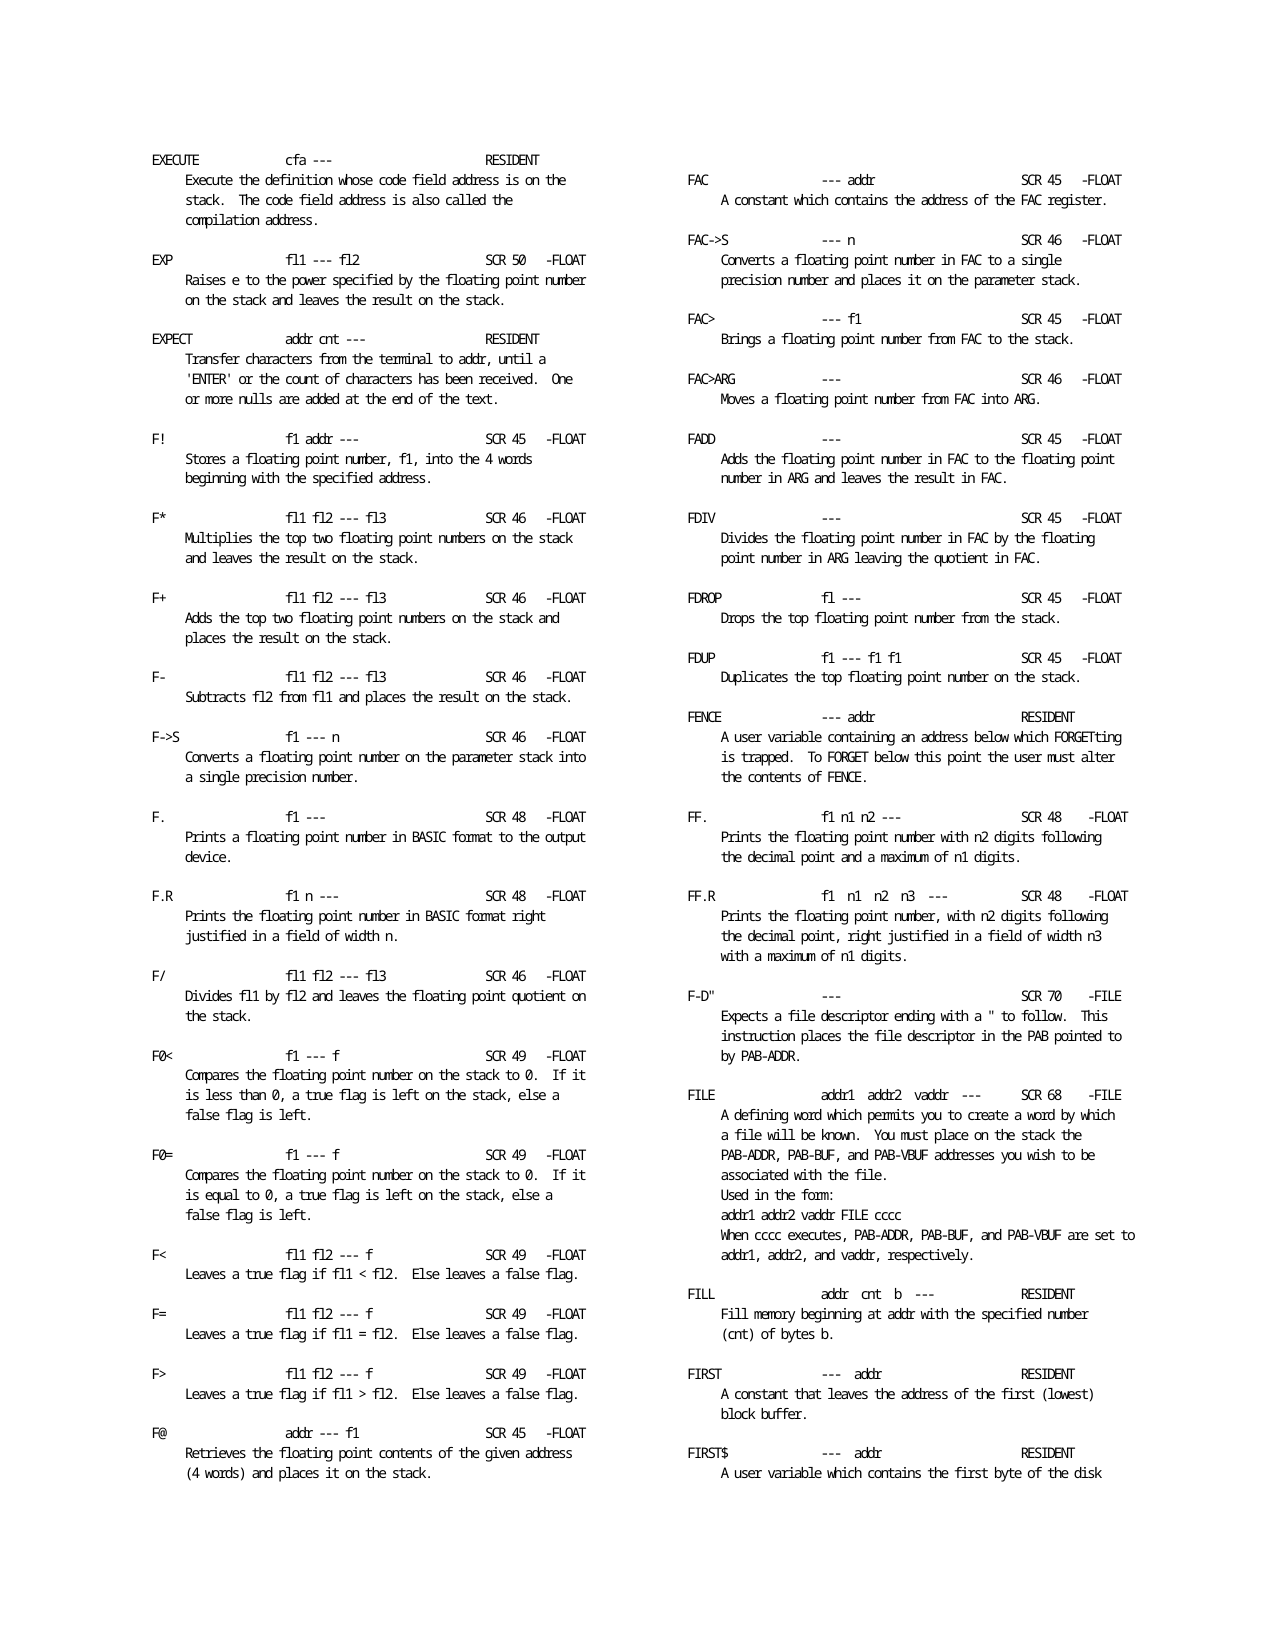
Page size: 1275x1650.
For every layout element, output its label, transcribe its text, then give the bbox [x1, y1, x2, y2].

text FIRST --- addr RESIDENT [687, 1364, 1177, 1383]
text the decimal point, right justified in a field of width n3 [687, 926, 1177, 946]
text Converts a floating point number in FAC to a single [687, 249, 1177, 269]
text Used in the form: [687, 1184, 1177, 1204]
text Subtracts fl2 from fl1 and places the result on the stack. [151, 687, 642, 707]
text (cnt) of bytes b. [687, 1324, 1177, 1344]
text false flag is left. [151, 1204, 642, 1224]
text FAC> --- f1 SCR 45 -FLOAT [687, 309, 1177, 329]
text F.R f1 n --- SCR 48 -FLOAT [151, 886, 642, 906]
text and leaves the result on the stack. [151, 548, 642, 568]
text is trapped. To FORGET below this point the user must alter [687, 747, 1177, 767]
text Divides fl1 by fl2 and leaves the floating point quotient on [151, 986, 642, 1006]
text addr1 addr2 vaddr FILE cccc [687, 1204, 1177, 1224]
text FADD --- SCR 45 -FLOAT [687, 428, 1177, 448]
text a file will be known. You must place on the stack the [687, 1125, 1177, 1145]
text 'ENTER' or the count of characters has been received. One [151, 369, 642, 389]
text Execute the definition whose code field address is on the [151, 170, 642, 190]
text the decimal point and a maximum of n1 digits. [687, 846, 1177, 866]
text the stack. [151, 1006, 642, 1025]
text F/ fl1 fl2 --- fl3 SCR 46 -FLOAT [151, 966, 642, 986]
text by PAB-ADDR. [687, 1045, 1177, 1065]
text A user variable containing an address below which FORGETting [687, 727, 1177, 747]
text Prints the floating point number, with n2 digits following [687, 906, 1177, 926]
text F@ addr --- f1 SCR 45 -FLOAT [151, 1423, 642, 1443]
text F< fl1 fl2 --- f SCR 49 -FLOAT [151, 1244, 642, 1264]
text Divides the floating point number in FAC by the floating [687, 528, 1177, 548]
text Adds the top two floating point numbers on the stack and [151, 608, 642, 627]
text FENCE --- addr RESIDENT [687, 707, 1177, 727]
text beginning with the specified address. [151, 468, 642, 488]
text When cccc executes, PAB-ADDR, PAB-BUF, and PAB-VBUF are set to [687, 1224, 1177, 1244]
text Brings a floating point number from FAC to the stack. [687, 329, 1177, 349]
text point number in ARG leaving the quotient in FAC. [687, 548, 1177, 568]
text the contents of FENCE. [687, 767, 1177, 787]
text justified in a field of width n. [151, 926, 642, 946]
text Transfer characters from the terminal to addr, until a [151, 349, 642, 369]
text F> fl1 fl2 --- f SCR 49 -FLOAT [151, 1364, 642, 1383]
text Raises e to the power specified by the floating point number [151, 269, 642, 289]
text (4 words) and places it on the stack. [151, 1463, 642, 1483]
text FILE addr1 addr2 vaddr --- SCR 68 -FILE [687, 1085, 1177, 1105]
text places the result on the stack. [151, 627, 642, 647]
text Retrieves the floating point contents of the given address [151, 1443, 642, 1463]
text F-D" --- SCR 70 -FILE [687, 986, 1177, 1006]
text F. f1 --- SCR 48 -FLOAT [151, 807, 642, 826]
text number in ARG and leaves the result in FAC. [687, 468, 1177, 488]
text precision number and places it on the parameter stack. [687, 269, 1177, 289]
text FF.R f1 n1 n2 n3 --- SCR 48 -FLOAT [687, 886, 1177, 906]
text FAC>ARG --- SCR 46 -FLOAT [687, 369, 1177, 389]
text is equal to 0, a true flag is left on the stack, else a [151, 1184, 642, 1204]
text F= fl1 fl2 --- f SCR 49 -FLOAT [151, 1304, 642, 1324]
text Compares the floating point number on the stack to 0. If it [151, 1065, 642, 1085]
text a single precision number. [151, 767, 642, 787]
text F0< f1 --- f SCR 49 -FLOAT [151, 1045, 642, 1065]
text A defining word which permits you to create a word by which [687, 1105, 1177, 1125]
text false flag is left. [151, 1105, 642, 1125]
text Fill memory beginning at addr with the specified number [687, 1304, 1177, 1324]
text block buffer. [687, 1403, 1177, 1423]
text FDUP f1 --- f1 f1 SCR 45 -FLOAT [687, 647, 1177, 667]
text FDROP fl --- SCR 45 -FLOAT [687, 588, 1177, 608]
text Converts a floating point number on the parameter stack into [151, 747, 642, 767]
text Compares the floating point number on the stack to 0. If it [151, 1165, 642, 1184]
text F->S f1 --- n SCR 46 -FLOAT [151, 727, 642, 747]
text EXP fl1 --- fl2 SCR 50 -FLOAT [151, 249, 642, 269]
text stack. The code field address is also called the [151, 190, 642, 210]
text FDIV --- SCR 45 -FLOAT [687, 508, 1177, 528]
text Prints the floating point number in BASIC format right [151, 906, 642, 926]
text A user variable which contains the first byte of the disk [687, 1463, 1177, 1483]
text compilation address. [151, 210, 642, 229]
text Expects a file descriptor ending with a " to follow. This [687, 1006, 1177, 1025]
text F* fl1 fl2 --- fl3 SCR 46 -FLOAT [151, 508, 642, 528]
text Adds the floating point number in FAC to the floating point [687, 448, 1177, 468]
text on the stack and leaves the result on the stack. [151, 289, 642, 309]
text Multiplies the top two floating point numbers on the stack [151, 528, 642, 548]
text EXPECT addr cnt --- RESIDENT [151, 329, 642, 349]
text F- fl1 fl2 --- fl3 SCR 46 -FLOAT [151, 667, 642, 687]
text instruction places the file descriptor in the PAB pointed to [687, 1025, 1177, 1045]
text PAB-ADDR, PAB-BUF, and PAB-VBUF addresses you wish to be [687, 1145, 1177, 1165]
text F+ fl1 fl2 --- fl3 SCR 46 -FLOAT [151, 588, 642, 608]
text FIRST$ --- addr RESIDENT [687, 1443, 1177, 1463]
text Stores a floating point number, f1, into the 4 words [151, 448, 642, 468]
text F0= f1 --- f SCR 49 -FLOAT [151, 1145, 642, 1165]
text associated with the file. [687, 1165, 1177, 1184]
text Prints a floating point number in BASIC format to the output [151, 826, 642, 846]
text EXECUTE cfa --- RESIDENT [151, 150, 642, 170]
text Leaves a true flag if fl1 > fl2. Else leaves a false flag. [151, 1383, 642, 1403]
text Leaves a true flag if fl1 < fl2. Else leaves a false flag. [151, 1264, 642, 1284]
text Moves a floating point number from FAC into ARG. [687, 389, 1177, 409]
text FF. f1 n1 n2 --- SCR 48 -FLOAT [687, 807, 1177, 826]
text or more nulls are added at the end of the text. [151, 389, 642, 409]
text A constant that leaves the address of the first (lowest) [687, 1383, 1177, 1403]
text FILL addr cnt b --- RESIDENT [687, 1284, 1177, 1304]
text Leaves a true flag if fl1 = fl2. Else leaves a false flag. [151, 1324, 642, 1344]
text is less than 0, a true flag is left on the stack, else a [151, 1085, 642, 1105]
text addr1, addr2, and vaddr, respectively. [687, 1244, 1177, 1264]
text with a maximum of n1 digits. [687, 946, 1177, 966]
text Duplicates the top floating point number on the stack. [687, 667, 1177, 687]
text Prints the floating point number with n2 digits following [687, 826, 1177, 846]
text FAC->S --- n SCR 46 -FLOAT [687, 229, 1177, 249]
text F! f1 addr --- SCR 45 -FLOAT [151, 428, 642, 448]
text device. [151, 846, 642, 866]
text FAC --- addr SCR 45 -FLOAT [687, 170, 1177, 190]
text A constant which contains the address of the FAC register. [687, 190, 1177, 210]
text Drops the top floating point number from the stack. [687, 608, 1177, 627]
